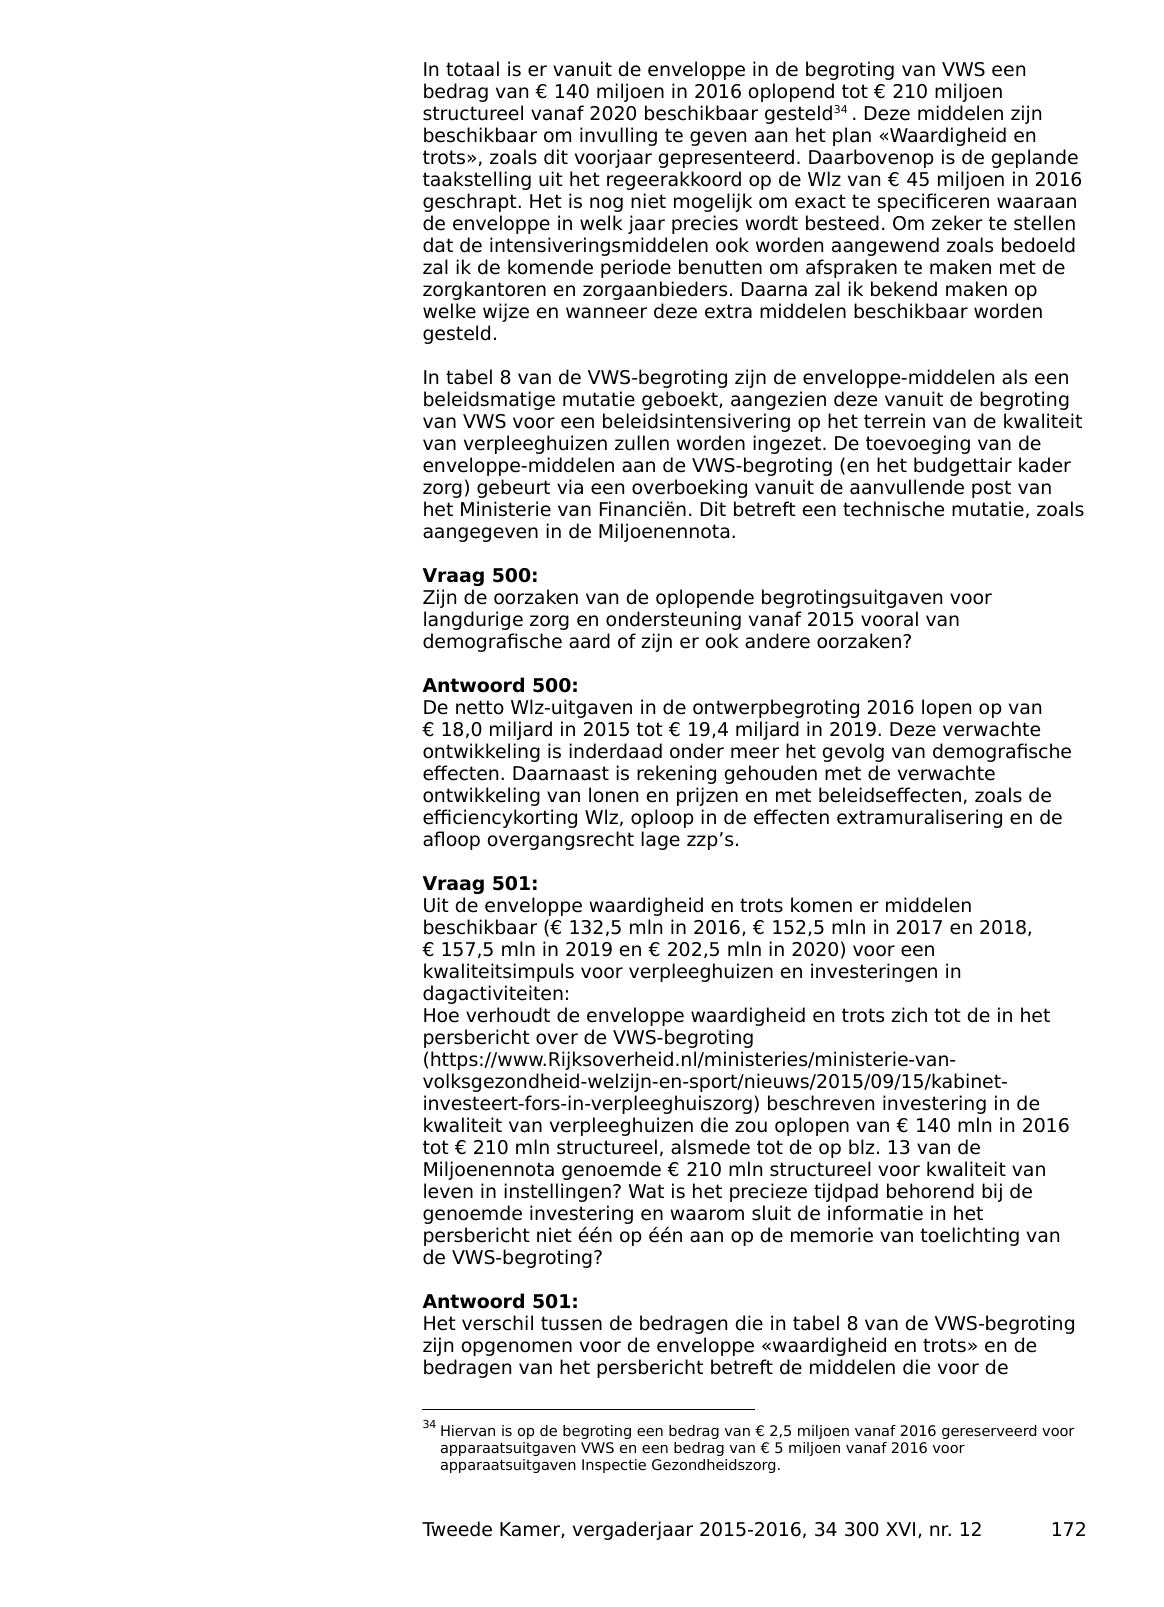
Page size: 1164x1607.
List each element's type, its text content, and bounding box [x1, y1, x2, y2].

text Vraag 500: [422, 565, 1087, 587]
text Zijn de oorzaken van de oplopende begrotingsuitgaven voor langdurige zorg en ondersteuning vanaf 2015 vooral van demografische aard of zijn er ook andere oorzaken? [422, 587, 1087, 653]
text Vraag 501: [422, 873, 1087, 895]
text Antwoord 501: [422, 1291, 1087, 1313]
text Uit de enveloppe waardigheid en trots komen er middelen beschikbaar (€ 132,5 mln in 2016, € 152,5 mln in 2017 en 2018, € 157,5 mln in 2019 en € 202,5 mln in 2020) voor een kwaliteitsimpuls voor verpleeghuizen en investeringen in dagactiviteiten: [422, 895, 1087, 1005]
text Antwoord 500: [422, 675, 1087, 697]
text De netto Wlz-uitgaven in de ontwerpbegroting 2016 lopen op van € 18,0 miljard in 2015 tot € 19,4 miljard in 2019. Deze verwachte ontwikkeling is inderdaad onder meer het gevolg van demografische effecten. Daarnaast is rekening gehouden met de verwachte ontwikkeling van lonen en prijzen en met beleidseffecten, zoals de efficiencykorting Wlz, oploop in de effecten extramuralisering en de afloop overgangsrecht lage zzp’s. [422, 697, 1087, 851]
text Hiervan is op de begroting een bedrag van € 2,5 miljoen vanaf 2016 gereserveerd voor apparaatsuitgaven VWS en een bedrag van € 5 miljoen vanaf 2016 voor apparaatsuitgaven Inspectie Gezondheidszorg. [422, 1418, 1087, 1474]
text In tabel 8 van de VWS-begroting zijn de enveloppe-middelen als een beleidsmatige mutatie geboekt, aangezien deze vanuit de begroting van VWS voor een beleidsintensivering op het terrein van de kwaliteit van verpleeghuizen zullen worden ingezet. De toevoeging van de enveloppe-middelen aan de VWS-begroting (en het budgettair kader zorg) gebeurt via een overboeking vanuit de aanvullende post van het Ministerie van Financiën. Dit betreft een technische mutatie, zoals aangegeven in de Miljoenennota. [422, 367, 1087, 543]
text Hoe verhoudt de enveloppe waardigheid en trots zich tot de in het persbericht over de VWS-begroting (https://www.Rijksoverheid.nl/ministeries/ministerie-van-volksgezondheid-welzijn-en-sport/nieuws/2015/09/15/kabinet-investeert-fors-in-verpleeghuiszorg) beschreven investering in de kwaliteit van verpleeghuizen die zou oplopen van € 140 mln in 2016 tot € 210 mln structureel, alsmede tot de op blz. 13 van de Miljoenennota genoemde € 210 mln structureel voor kwaliteit van leven in instellingen? Wat is het precieze tijdpad behorend bij de genoemde investering en waarom sluit de informatie in het persbericht niet één op één aan op de memorie van toelichting van de VWS-begroting? [422, 1005, 1087, 1269]
text In totaal is er vanuit de enveloppe in de begroting van VWS een bedrag van € 140 miljoen in 2016 oplopend tot € 210 miljoen structureel vanaf 2020 beschikbaar gesteld. Deze middelen zijn beschikbaar om invulling te geven aan het plan «Waardigheid en trots», zoals dit voorjaar gepresenteerd. Daarbovenop is de geplande taakstelling uit het regeerakkoord op de Wlz van € 45 miljoen in 2016 geschrapt. Het is nog niet mogelijk om exact te specificeren waaraan de enveloppe in welk jaar precies wordt besteed. Om zeker te stellen dat de intensiveringsmiddelen ook worden aangewend zoals bedoeld zal ik de komende periode benutten om afspraken te maken met de zorgkantoren en zorgaanbieders. Daarna zal ik bekend maken op welke wijze en wanneer deze extra middelen beschikbaar worden gesteld. [422, 59, 1087, 345]
text Het verschil tussen de bedragen die in tabel 8 van de VWS-begroting zijn opgenomen voor de enveloppe «waardigheid en trots» en de bedragen van het persbericht betreft de middelen die voor de [422, 1313, 1087, 1379]
